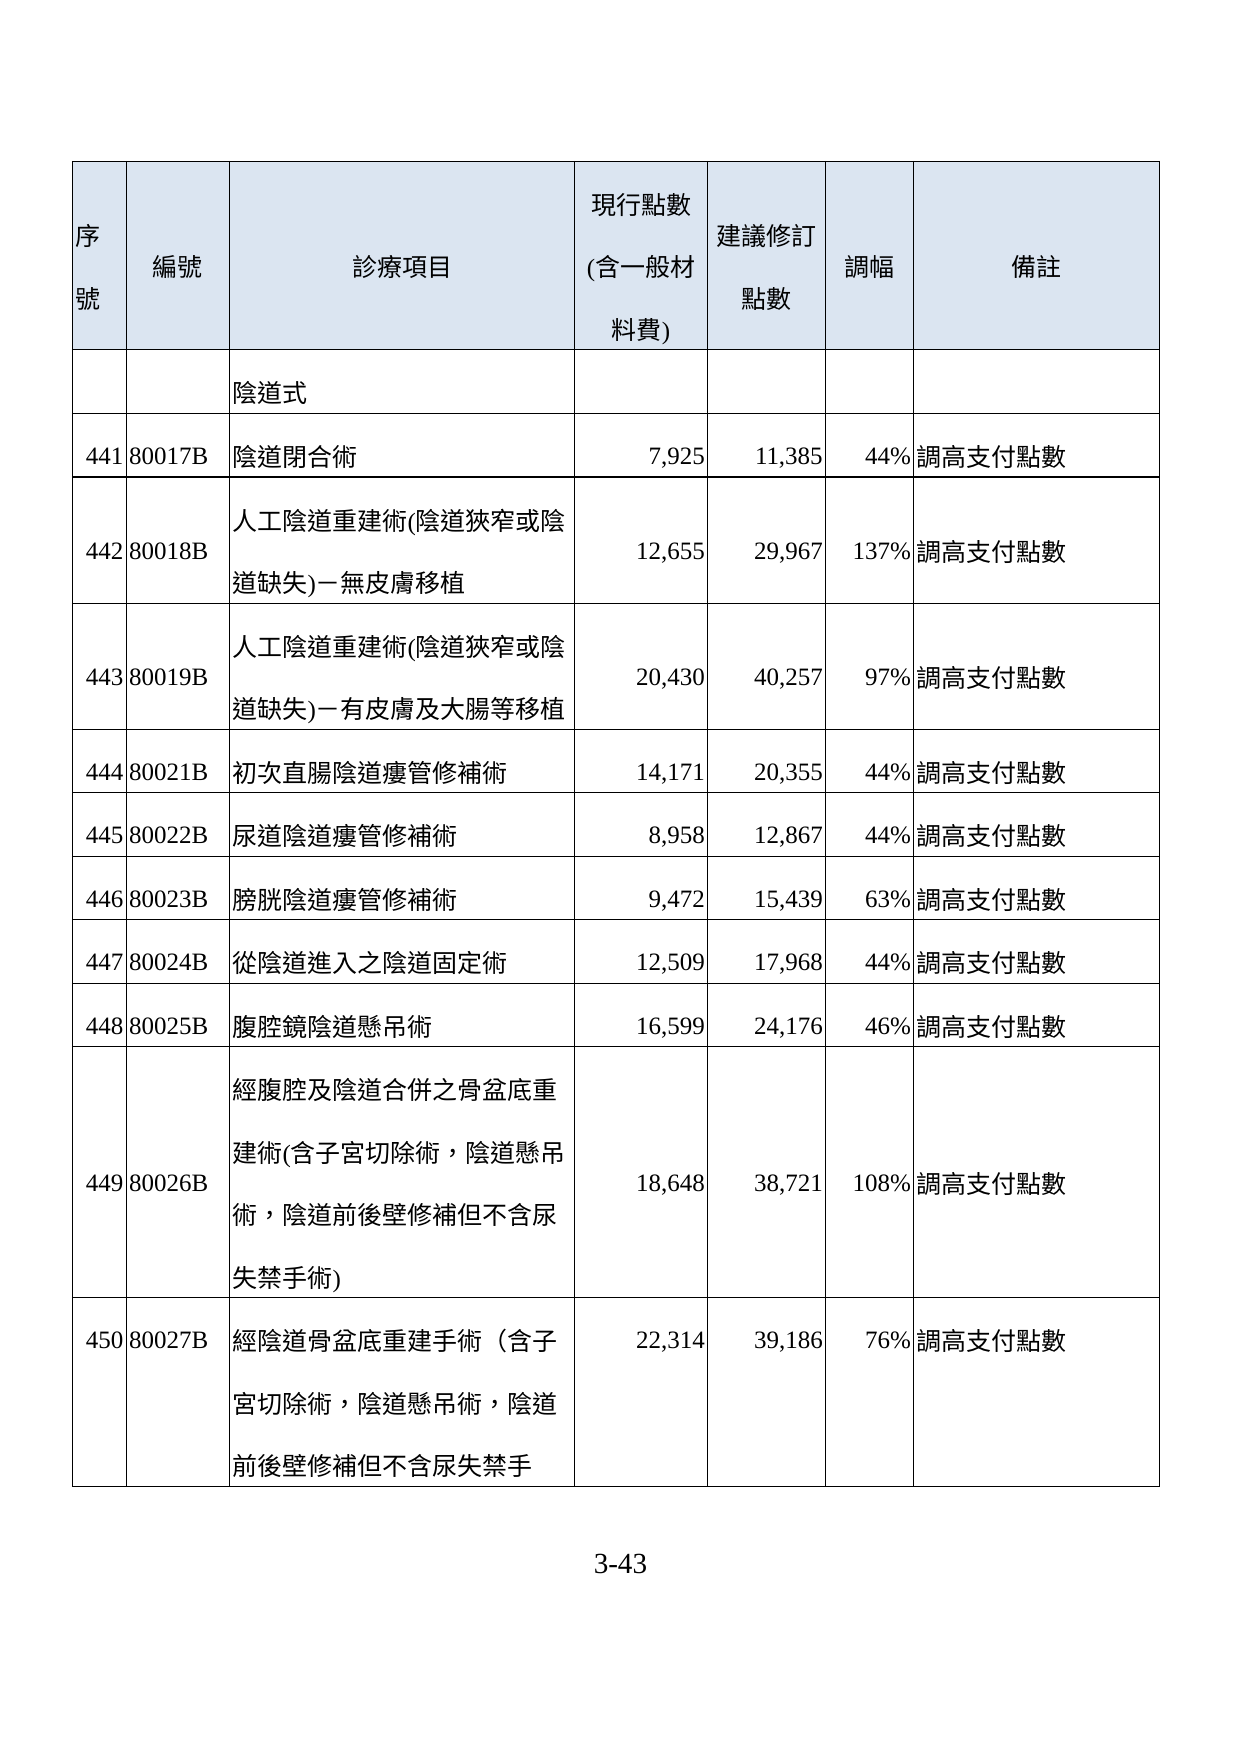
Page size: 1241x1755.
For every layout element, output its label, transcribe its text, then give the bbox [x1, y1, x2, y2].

table_cell 調高支付點數 [914, 730, 1159, 792]
table_cell 人工陰道重建術(陰道狹窄或陰道缺失)－有皮膚及大腸等移植 [230, 604, 574, 728]
table_cell 調高支付點數 [914, 1298, 1159, 1486]
table_cell 調高支付點數 [914, 1047, 1159, 1297]
table_cell 12,509 [575, 920, 707, 983]
table_cell 44% [826, 730, 913, 792]
table_cell 尿道陰道瘻管修補術 [230, 793, 574, 856]
table_cell 40,257 [708, 604, 825, 728]
table_cell 449 [73, 1047, 126, 1297]
table_cell 11,385 [708, 414, 825, 476]
table_header 診療項目 [230, 162, 574, 349]
table_cell [73, 350, 126, 413]
table_header 編號 [127, 162, 229, 349]
table_cell 17,968 [708, 920, 825, 983]
table_header 序號 [73, 162, 126, 349]
table_cell 14,171 [575, 730, 707, 792]
table_cell 腹腔鏡陰道懸吊術 [230, 984, 574, 1046]
table_cell 76% [826, 1298, 913, 1486]
table_cell 調高支付點數 [914, 604, 1159, 728]
table_cell 經陰道骨盆底重建手術（含子宮切除術，陰道懸吊術，陰道前後壁修補但不含尿失禁手 [230, 1298, 574, 1486]
table_header 備註 [914, 162, 1159, 349]
table_cell 7,925 [575, 414, 707, 476]
table_cell 9,472 [575, 857, 707, 919]
table_cell 108% [826, 1047, 913, 1297]
table_cell 初次直腸陰道瘻管修補術 [230, 730, 574, 792]
table_cell 443 [73, 604, 126, 728]
table_cell 調高支付點數 [914, 984, 1159, 1046]
table_cell 80021B [127, 730, 229, 792]
table_cell 12,655 [575, 478, 707, 602]
table_header 調幅 [826, 162, 913, 349]
table_cell 80025B [127, 984, 229, 1046]
table_cell 16,599 [575, 984, 707, 1046]
table_cell [127, 350, 229, 413]
table_cell 46% [826, 984, 913, 1046]
table_cell 調高支付點數 [914, 920, 1159, 983]
table_cell 63% [826, 857, 913, 919]
table_cell 80023B [127, 857, 229, 919]
table_cell 調高支付點數 [914, 414, 1159, 476]
table_cell 24,176 [708, 984, 825, 1046]
table_cell 80027B [127, 1298, 229, 1486]
table_cell 22,314 [575, 1298, 707, 1486]
table_cell 450 [73, 1298, 126, 1486]
table_cell 39,186 [708, 1298, 825, 1486]
table_cell 經腹腔及陰道合併之骨盆底重建術(含子宮切除術，陰道懸吊術，陰道前後壁修補但不含尿失禁手術) [230, 1047, 574, 1297]
table_cell 80019B [127, 604, 229, 728]
table_header 現行點數(含一般材料費) [575, 162, 707, 349]
table_cell 12,867 [708, 793, 825, 856]
table_cell 15,439 [708, 857, 825, 919]
table_cell 442 [73, 478, 126, 602]
table_cell 44% [826, 920, 913, 983]
table_cell 18,648 [575, 1047, 707, 1297]
table_cell 從陰道進入之陰道固定術 [230, 920, 574, 983]
table_cell 人工陰道重建術(陰道狹窄或陰道缺失)－無皮膚移植 [230, 478, 574, 602]
table_cell 448 [73, 984, 126, 1046]
table_cell [826, 350, 913, 413]
table_cell [575, 350, 707, 413]
table_cell 80018B [127, 478, 229, 602]
table_header 建議修訂點數 [708, 162, 825, 349]
table_cell 447 [73, 920, 126, 983]
table_cell 8,958 [575, 793, 707, 856]
table_cell 441 [73, 414, 126, 476]
table_cell 445 [73, 793, 126, 856]
table_cell 444 [73, 730, 126, 792]
table_cell 20,355 [708, 730, 825, 792]
table_cell 446 [73, 857, 126, 919]
table_cell 80022B [127, 793, 229, 856]
table_cell 陰道式 [230, 350, 574, 413]
table_cell 44% [826, 793, 913, 856]
table_cell 陰道閉合術 [230, 414, 574, 476]
table_cell 調高支付點數 [914, 857, 1159, 919]
table_cell 80026B [127, 1047, 229, 1297]
table_cell [914, 350, 1159, 413]
table_cell [708, 350, 825, 413]
table_cell 44% [826, 414, 913, 476]
table_cell 調高支付點數 [914, 478, 1159, 602]
table_cell 137% [826, 478, 913, 602]
table_cell 29,967 [708, 478, 825, 602]
table_cell 38,721 [708, 1047, 825, 1297]
table_cell 膀胱陰道瘻管修補術 [230, 857, 574, 919]
table_cell 97% [826, 604, 913, 728]
table_cell 調高支付點數 [914, 793, 1159, 856]
table_cell 20,430 [575, 604, 707, 728]
table_cell 80017B [127, 414, 229, 476]
table_cell 80024B [127, 920, 229, 983]
